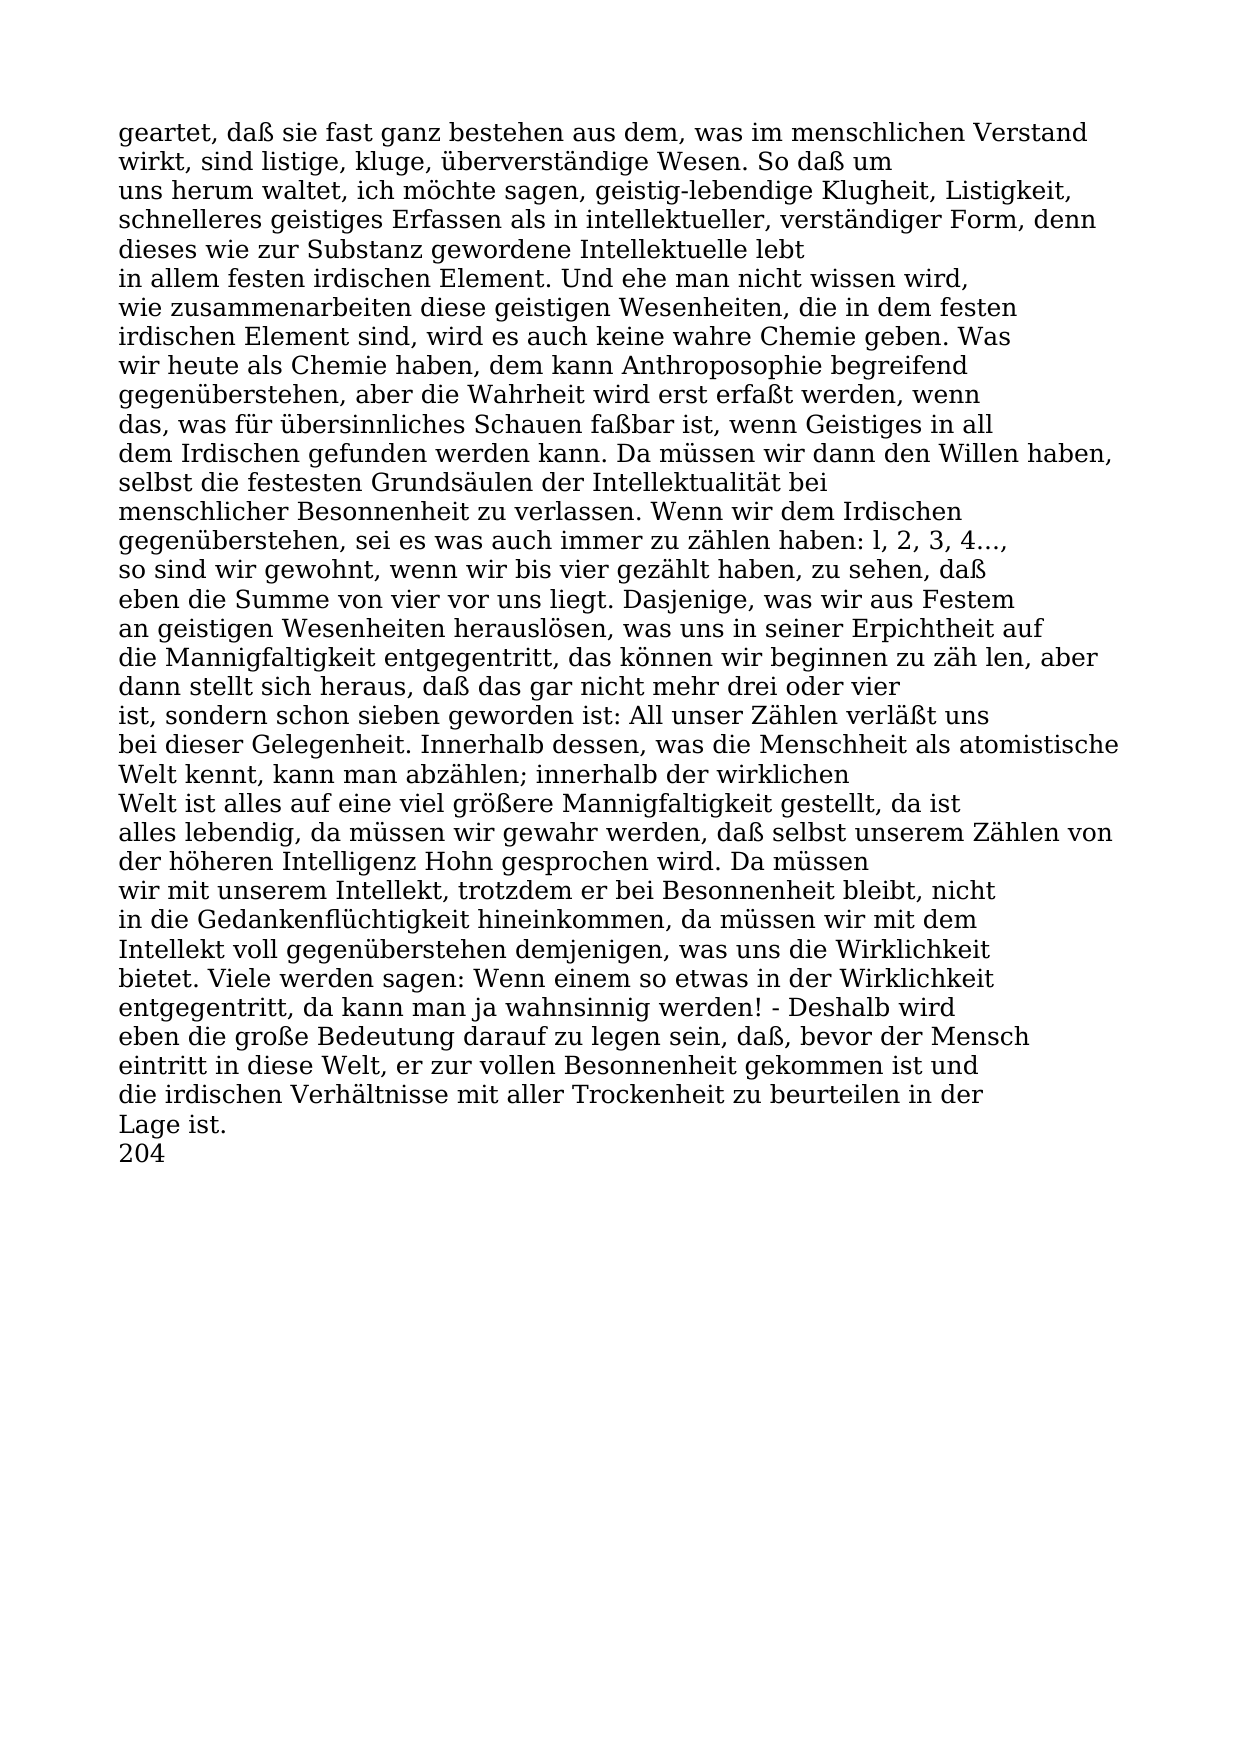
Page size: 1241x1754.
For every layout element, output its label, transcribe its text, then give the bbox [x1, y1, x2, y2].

text gegenüberstehen, aber die Wahrheit wird erst erfaßt werden, wenn [118, 381, 1122, 410]
text eben die große Bedeutung darauf zu legen sein, daß, bevor der Mensch [118, 1022, 1122, 1051]
text Intellekt voll gegenüberstehen demjenigen, was uns die Wirklichkeit [118, 935, 1122, 964]
text uns herum waltet, ich möchte sagen, geistig-lebendige Klugheit, Listigkeit, schnelleres geistiges Erfassen als in intellektueller, verständiger Form, denn dieses wie zur Substanz gewordene Intellektuelle lebt [118, 176, 1122, 264]
text geartet, daß sie fast ganz bestehen aus dem, was im menschlichen Verstand wirkt, sind listige, kluge, überverständige Wesen. So daß um [118, 118, 1122, 176]
text in die Gedankenflüchtigkeit hineinkommen, da müssen wir mit dem [118, 906, 1122, 935]
text Welt ist alles auf eine viel größere Mannigfaltigkeit gestellt, da ist [118, 789, 1122, 818]
text Lage ist. [118, 1110, 1122, 1139]
text wir mit unserem Intellekt, trotzdem er bei Besonnenheit bleibt, nicht [118, 876, 1122, 906]
text eben die Summe von vier vor uns liegt. Dasjenige, was wir aus Festem [118, 585, 1122, 614]
text dem Irdischen gefunden werden kann. Da müssen wir dann den Willen haben, selbst die festesten Grundsäulen der Intellektualität bei [118, 439, 1122, 497]
text eintritt in diese Welt, er zur vollen Besonnenheit gekommen ist und [118, 1051, 1122, 1081]
text alles lebendig, da müssen wir gewahr werden, daß selbst unserem Zählen von der höheren Intelligenz Hohn gesprochen wird. Da müssen [118, 818, 1122, 876]
text wie zusammenarbeiten diese geistigen Wesenheiten, die in dem festen [118, 293, 1122, 322]
text bei dieser Gelegenheit. Innerhalb dessen, was die Menschheit als atomistische Welt kennt, kann man abzählen; innerhalb der wirklichen [118, 731, 1122, 789]
text 204 [118, 1139, 1122, 1168]
text gegenüberstehen, sei es was auch immer zu zählen haben: l, 2, 3, 4..., [118, 526, 1122, 556]
text wir heute als Chemie haben, dem kann Anthroposophie begreifend [118, 351, 1122, 381]
text so sind wir gewohnt, wenn wir bis vier gezählt haben, zu sehen, daß [118, 556, 1122, 585]
text an geistigen Wesenheiten herauslösen, was uns in seiner Erpichtheit auf [118, 614, 1122, 643]
text ist, sondern schon sieben geworden ist: All unser Zählen verläßt uns [118, 701, 1122, 731]
text die irdischen Verhältnisse mit aller Trockenheit zu beurteilen in der [118, 1081, 1122, 1110]
text irdischen Element sind, wird es auch keine wahre Chemie geben. Was [118, 322, 1122, 351]
text bietet. Viele werden sagen: Wenn einem so etwas in der Wirklichkeit [118, 964, 1122, 993]
text in allem festen irdischen Element. Und ehe man nicht wissen wird, [118, 264, 1122, 293]
text entgegentritt, da kann man ja wahnsinnig werden! - Deshalb wird [118, 993, 1122, 1022]
text die Mannigfaltigkeit entgegentritt, das können wir beginnen zu zäh len, aber dann stellt sich heraus, daß das gar nicht mehr drei oder vier [118, 643, 1122, 701]
text menschlicher Besonnenheit zu verlassen. Wenn wir dem Irdischen [118, 497, 1122, 526]
text das, was für übersinnliches Schauen faßbar ist, wenn Geistiges in all [118, 410, 1122, 439]
